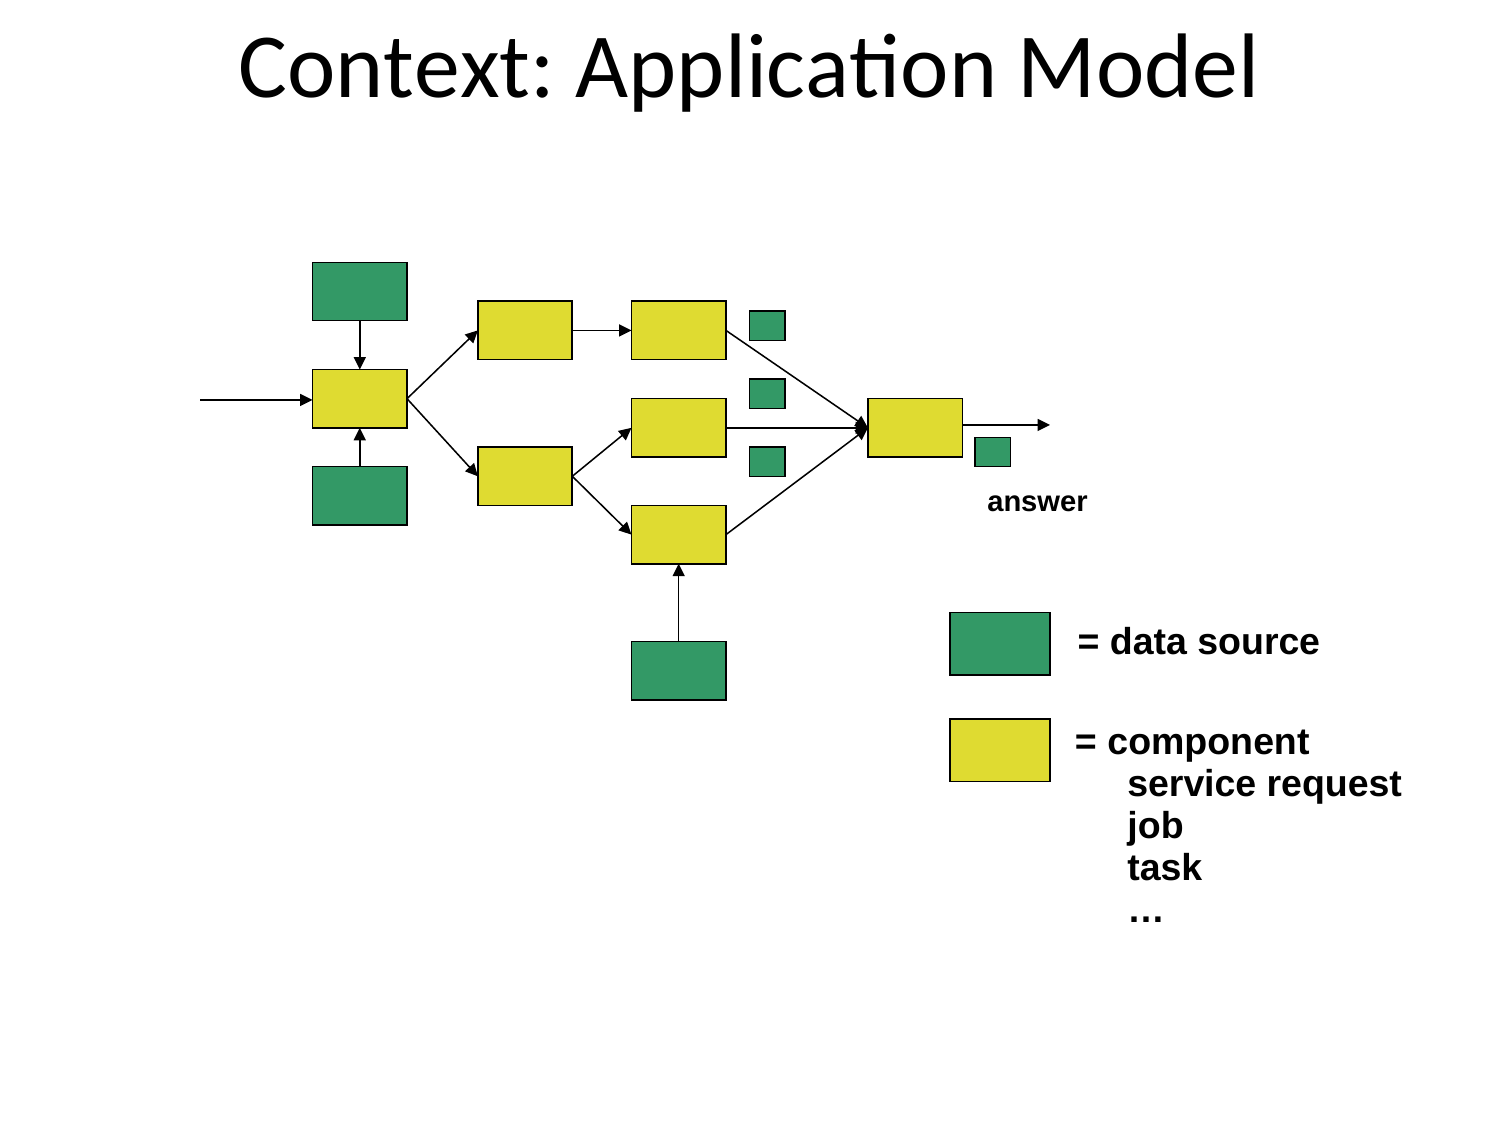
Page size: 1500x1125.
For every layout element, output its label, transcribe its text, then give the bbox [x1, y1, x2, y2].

text_box answer [972, 476, 1103, 526]
text_box [312, 369, 408, 428]
text_box [631, 398, 726, 458]
text_box = component service request job task … [1060, 712, 1417, 938]
text_box [631, 505, 726, 564]
text_box [312, 466, 408, 526]
text_box [950, 718, 1051, 782]
text_box [312, 262, 408, 321]
text_box [949, 612, 1050, 676]
title Context: Application Model [75, 0, 1426, 151]
text_box [975, 437, 1011, 467]
text_box [867, 398, 963, 458]
text_box [749, 311, 786, 341]
text_box = data source [1062, 612, 1336, 670]
text_box [631, 301, 726, 360]
text_box [749, 447, 786, 477]
text_box [477, 301, 573, 360]
text_box [631, 641, 726, 700]
text_box [749, 379, 786, 409]
text_box [477, 447, 573, 506]
